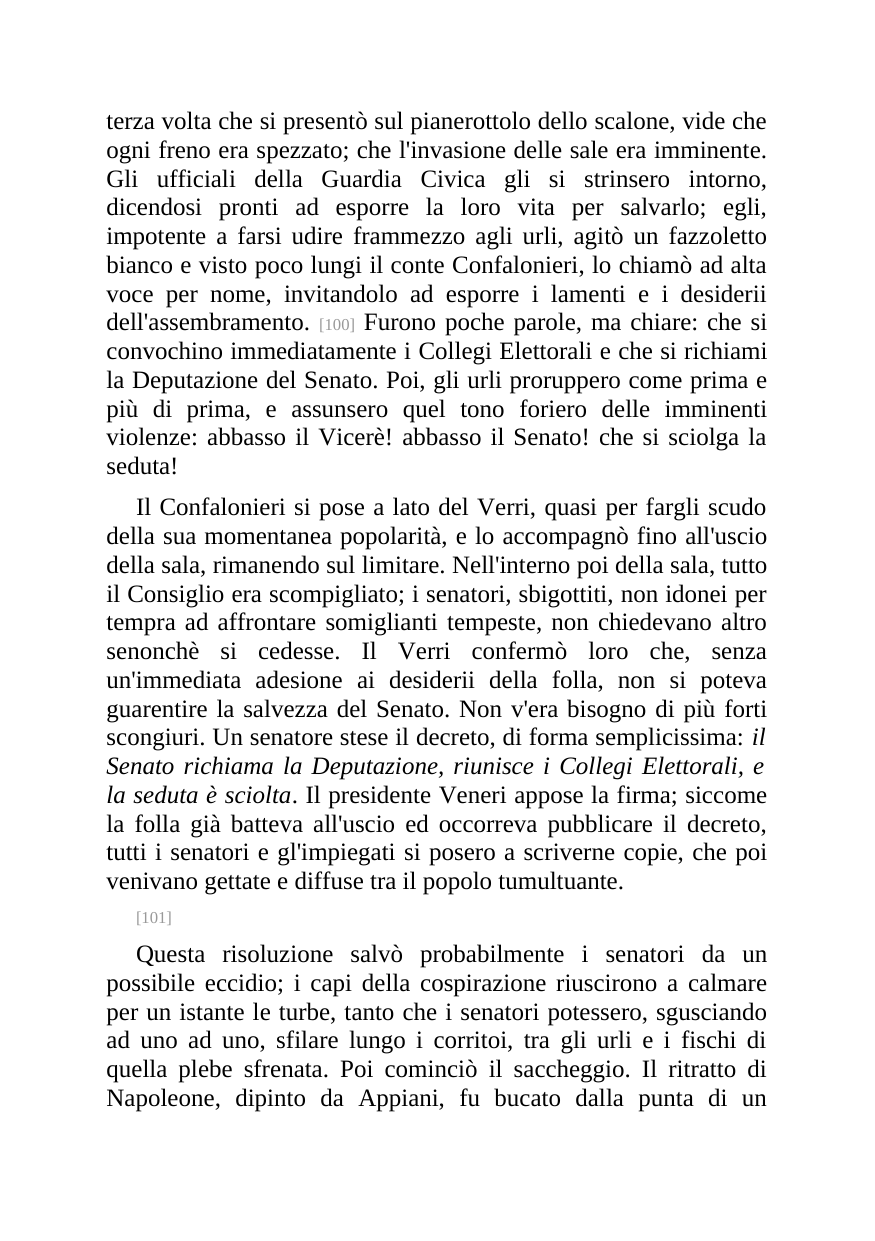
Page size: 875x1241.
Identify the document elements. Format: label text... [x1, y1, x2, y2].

text Questa risoluzione salvò probabilmente i senatori da un possibile eccidio; i capi della cospirazione riuscirono a calmare per un istante le turbe, tanto che i senatori potessero, sgusciando ad uno ad uno, sfilare lungo i corritoi, tra gli urli e i fischi di quella plebe sfrenata. Poi cominciò il saccheggio. Il ritratto di Napoleone, dipinto da Appiani, fu bucato dalla punta di un [106, 939, 768, 1112]
text Il Confalonieri si pose a lato del Verri, quasi per fargli scudo della sua momentanea popolarità, e lo accompagnò fino all'uscio della sala, rimanendo sul limitare. Nell'interno poi della sala, tutto il Consiglio era scompigliato; i senatori, sbigottiti, non idonei per tempra ad affrontare somiglianti tempeste, non chiedevano altro senonchè si cedesse. Il Verri confermò loro che, senza un'immediata adesione ai desiderii della folla, non si poteva guarentire la salvezza del Senato. Non v'era bisogno di più forti scongiuri. Un senatore stese il decreto, di forma semplicissima: il Senato richiama la Deputazione, riunisce i Collegi Elettorali, e la seduta è sciolta. Il presidente Veneri appose la firma; siccome la folla già batteva all'uscio ed occorreva pubblicare il decreto, tutti i senatori e gl'impiegati si posero a scriverne copie, che poi venivano gettate e diffuse tra il popolo tumultuante. [106, 492, 768, 895]
text terza volta che si presentò sul pianerottolo dello scalone, vide che ogni freno era spezzato; che l'invasione delle sale era imminente. Gli ufficiali della Guardia Civica gli si strinsero intorno, dicendosi pronti ad esporre la loro vita per salvarlo; egli, impotente a farsi udire frammezzo agli urli, agitò un fazzoletto bianco e visto poco lungi il conte Confalonieri, lo chiamò ad alta voce per nome, invitandolo ad esporre i lamenti e i desiderii dell'assembramento. [100] Furono poche parole, ma chiare: che si convochino immediatamente i Collegi Elettorali e che si richiami la Deputazione del Senato. Poi, gli urli proruppero come prima e più di prima, e assunsero quel tono foriero delle imminenti violenze: abbasso il Vicerè! abbasso il Senato! che si sciolga la seduta! [106, 106, 768, 480]
text [101] [106, 907, 768, 927]
